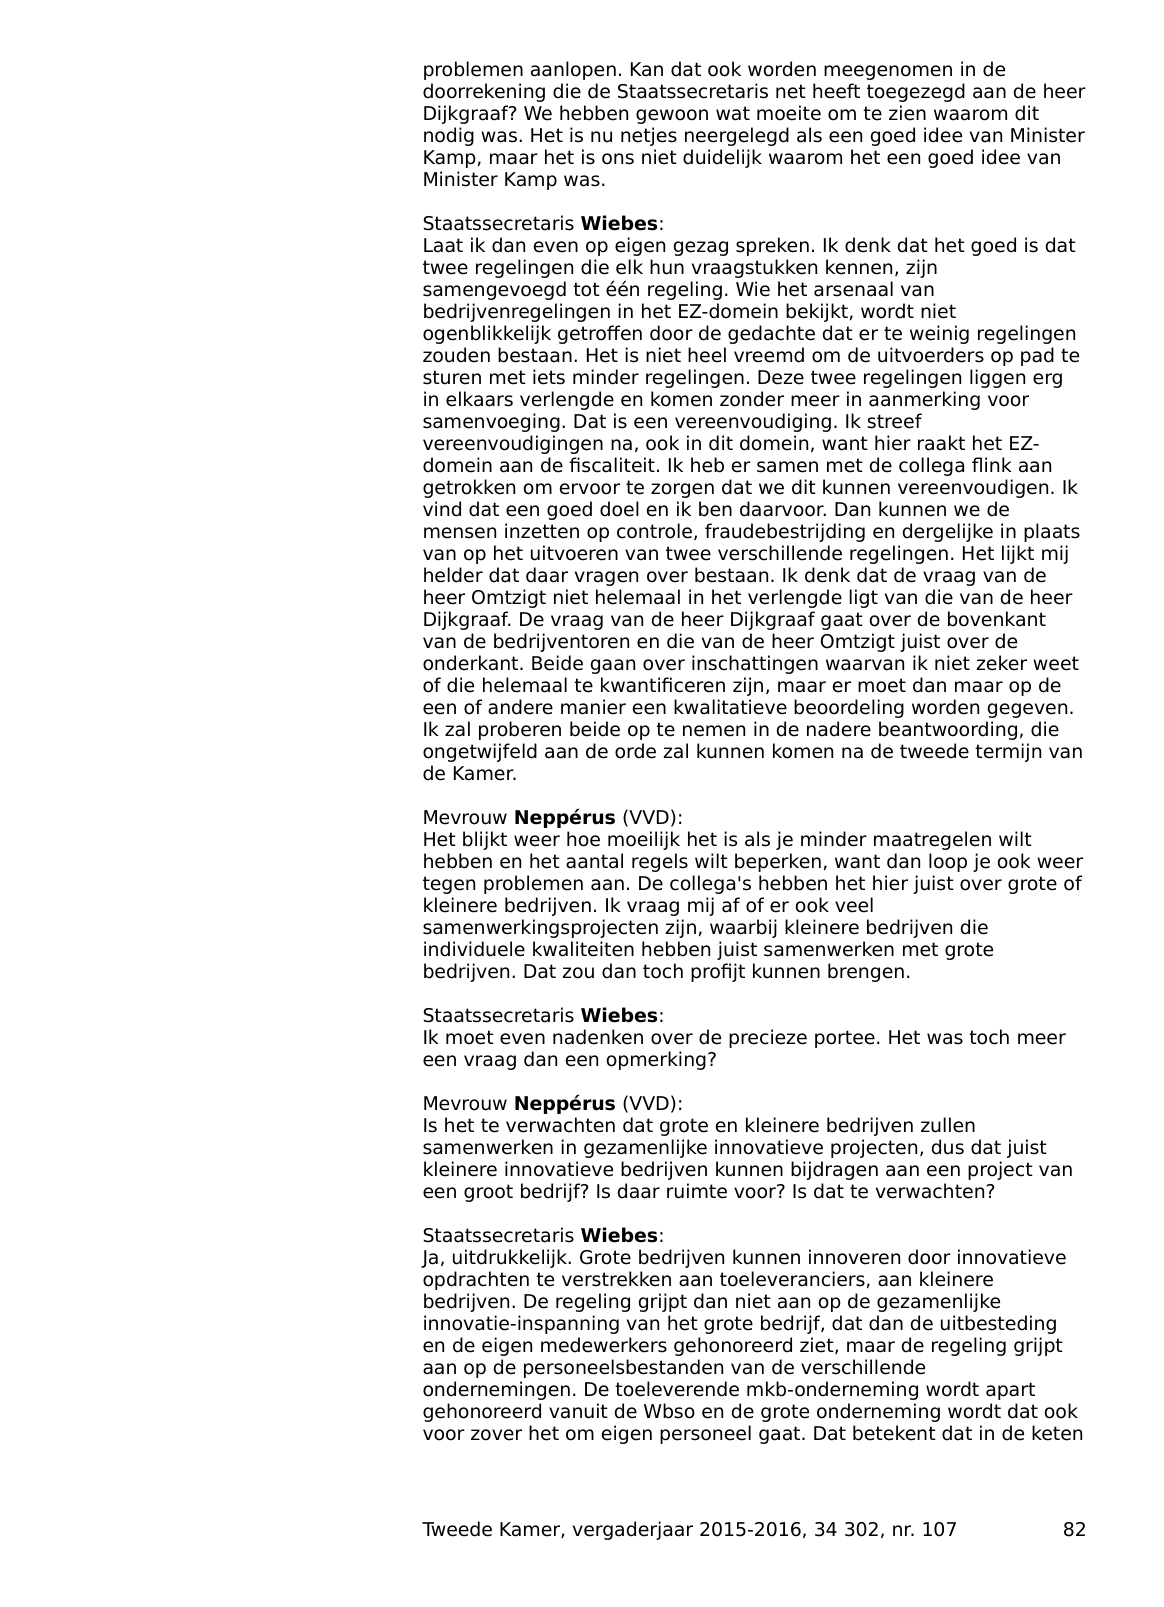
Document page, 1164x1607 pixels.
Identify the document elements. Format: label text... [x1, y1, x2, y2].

text problemen aanlopen. Kan dat ook worden meegenomen in de doorrekening die de Staatssecretaris net heeft toegezegd aan de heer Dijkgraaf? We hebben gewoon wat moeite om te zien waarom dit nodig was. Het is nu netjes neergelegd als een goed idee van Minister Kamp, maar het is ons niet duidelijk waarom het een goed idee van Minister Kamp was. [422, 59, 1087, 191]
text Ik moet even nadenken over de precieze portee. Het was toch meer een vraag dan een opmerking? [422, 1027, 1087, 1071]
text Staatssecretaris Wiebes: [422, 213, 1087, 235]
text Laat ik dan even op eigen gezag spreken. Ik denk dat het goed is dat twee regelingen die elk hun vraagstukken kennen, zijn samengevoegd tot één regeling. Wie het arsenaal van bedrijvenregelingen in het EZ-domein bekijkt, wordt niet ogenblikkelijk getroffen door de gedachte dat er te weinig regelingen zouden bestaan. Het is niet heel vreemd om de uitvoerders op pad te sturen met iets minder regelingen. Deze twee regelingen liggen erg in elkaars verlengde en komen zonder meer in aanmerking voor samenvoeging. Dat is een vereenvoudiging. Ik streef vereenvoudigingen na, ook in dit domein, want hier raakt het EZ-domein aan de fiscaliteit. Ik heb er samen met de collega flink aan getrokken om ervoor te zorgen dat we dit kunnen vereenvoudigen. Ik vind dat een goed doel en ik ben daarvoor. Dan kunnen we de mensen inzetten op controle, fraudebestrijding en dergelijke in plaats van op het uitvoeren van twee verschillende regelingen. Het lijkt mij helder dat daar vragen over bestaan. Ik denk dat de vraag van de heer Omtzigt niet helemaal in het verlengde ligt van die van de heer Dijkgraaf. De vraag van de heer Dijkgraaf gaat over de bovenkant van de bedrijventoren en die van de heer Omtzigt juist over de onderkant. Beide gaan over inschattingen waarvan ik niet zeker weet of die helemaal te kwantificeren zijn, maar er moet dan maar op de een of andere manier een kwalitatieve beoordeling worden gegeven. Ik zal proberen beide op te nemen in de nadere beantwoording, die ongetwijfeld aan de orde zal kunnen komen na de tweede termijn van de Kamer. [422, 235, 1087, 784]
text Het blijkt weer hoe moeilijk het is als je minder maatregelen wilt hebben en het aantal regels wilt beperken, want dan loop je ook weer tegen problemen aan. De collega's hebben het hier juist over grote of kleinere bedrijven. Ik vraag mij af of er ook veel samenwerkingsprojecten zijn, waarbij kleinere bedrijven die individuele kwaliteiten hebben juist samenwerken met grote bedrijven. Dat zou dan toch profijt kunnen brengen. [422, 829, 1087, 983]
text Staatssecretaris Wiebes: [422, 1005, 1087, 1027]
text Ja, uitdrukkelijk. Grote bedrijven kunnen innoveren door innovatieve opdrachten te verstrekken aan toeleveranciers, aan kleinere bedrijven. De regeling grijpt dan niet aan op de gezamenlijke innovatie-inspanning van het grote bedrijf, dat dan de uitbesteding en de eigen medewerkers gehonoreerd ziet, maar de regeling grijpt aan op de personeelsbestanden van de verschillende ondernemingen. De toeleverende mkb-onderneming wordt apart gehonoreerd vanuit de Wbso en de grote onderneming wordt dat ook voor zover het om eigen personeel gaat. Dat betekent dat in de keten [422, 1247, 1087, 1445]
text Mevrouw Neppérus (VVD): [422, 807, 1087, 829]
text Mevrouw Neppérus (VVD): [422, 1093, 1087, 1115]
text Is het te verwachten dat grote en kleinere bedrijven zullen samenwerken in gezamenlijke innovatieve projecten, dus dat juist kleinere innovatieve bedrijven kunnen bijdragen aan een project van een groot bedrijf? Is daar ruimte voor? Is dat te verwachten? [422, 1115, 1087, 1203]
text Staatssecretaris Wiebes: [422, 1225, 1087, 1247]
